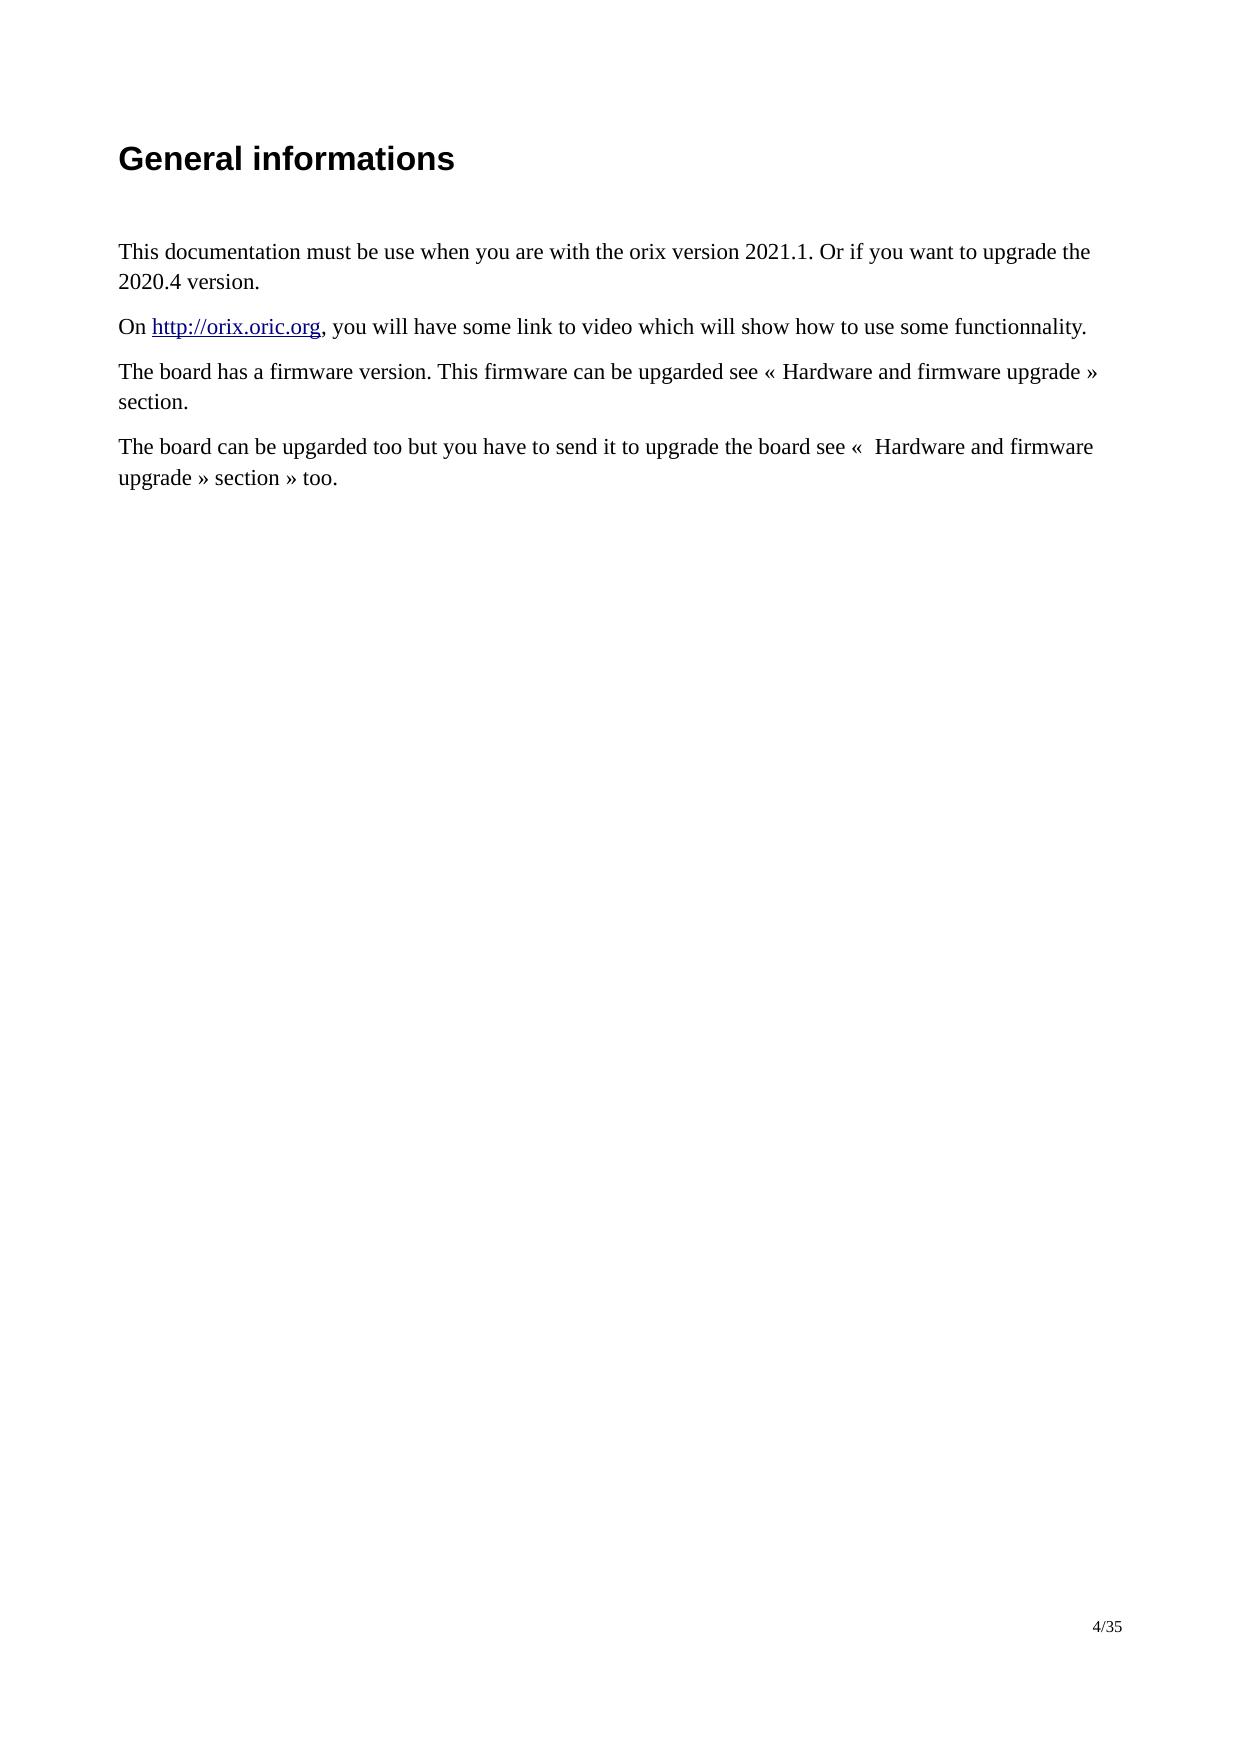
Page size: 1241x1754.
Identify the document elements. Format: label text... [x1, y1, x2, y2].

text On http://orix.oric.org, you will have some link to video which will show how to use some functionnality. [118, 313, 1122, 339]
text This documentation must be use when you are with the orix version 2021.1. Or if you want to upgrade the 2020.4 version. [118, 238, 1122, 294]
text The board can be upgarded too but you have to send it to upgrade the board see « Hardware and firmware upgrade » section » too. [118, 433, 1122, 490]
subtitle General informations [118, 139, 1122, 178]
text The board has a firmware version. This firmware can be upgarded see « Hardware and firmware upgrade » section. [118, 358, 1122, 415]
